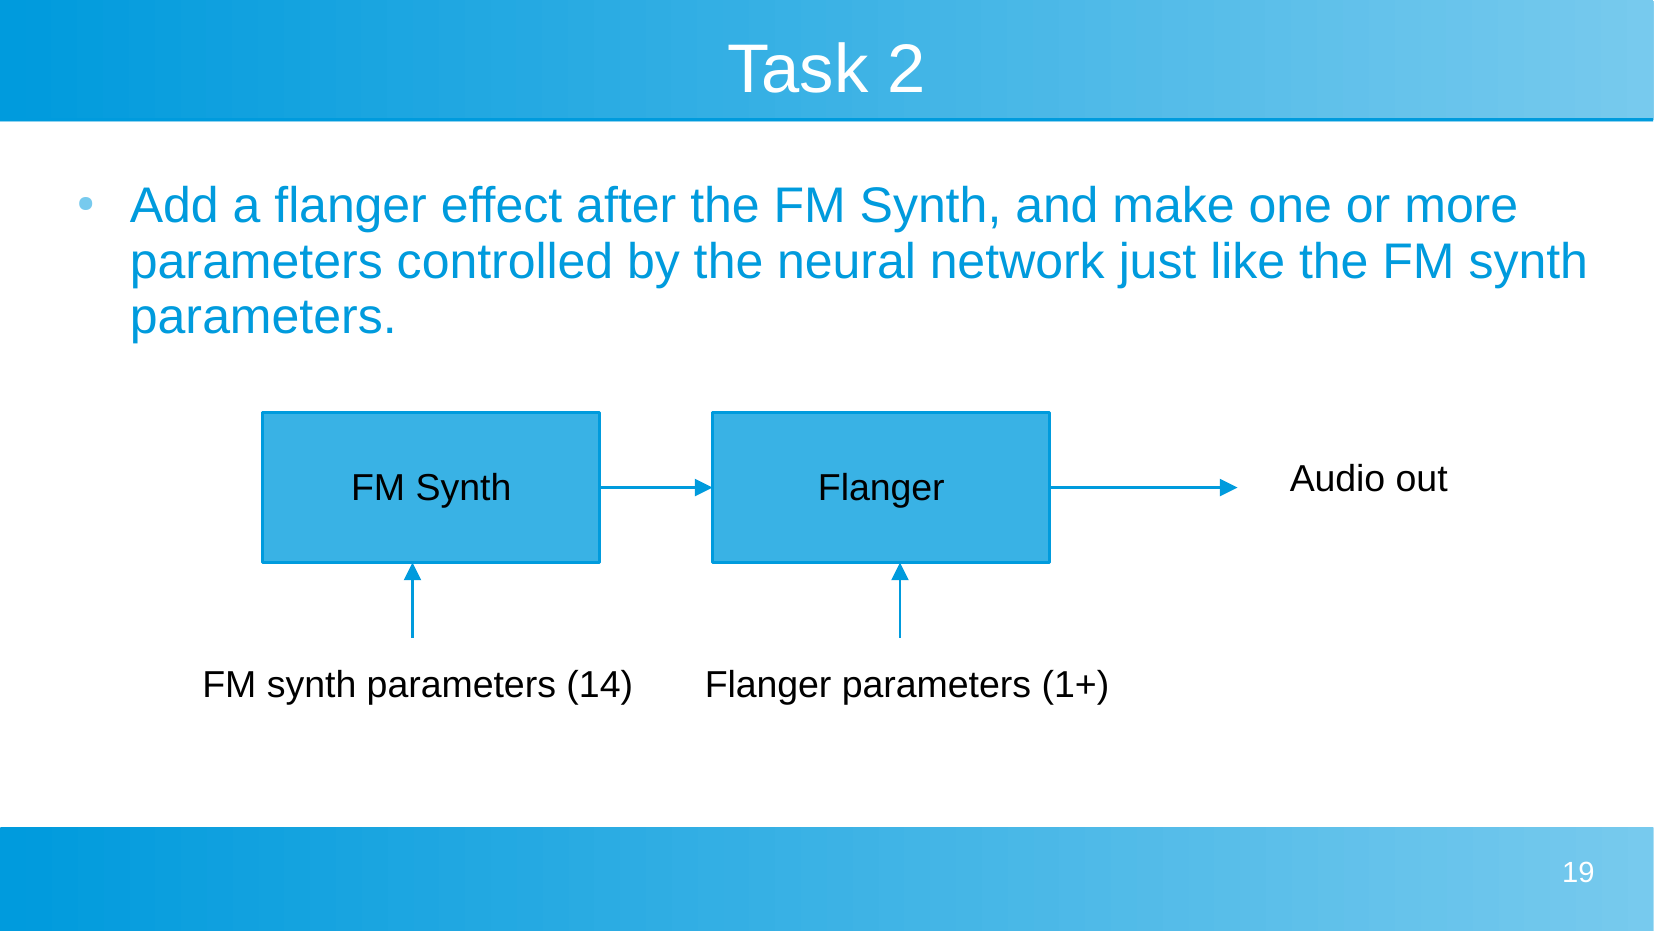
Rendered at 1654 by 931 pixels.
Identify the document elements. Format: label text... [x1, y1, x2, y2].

text_box Flanger [712, 412, 1050, 563]
text_box Audio out [1275, 450, 1464, 507]
text_box FM synth parameters (14) [187, 655, 649, 713]
text_box FM Synth [262, 412, 600, 563]
list Add a flanger effect after the FM Synth, and make one or more parameters controlled by the neural network just like the FM synth parameters. [59, 177, 1595, 768]
title Task 2 [59, 29, 1595, 108]
text_box Flanger parameters (1+) [690, 655, 1126, 713]
